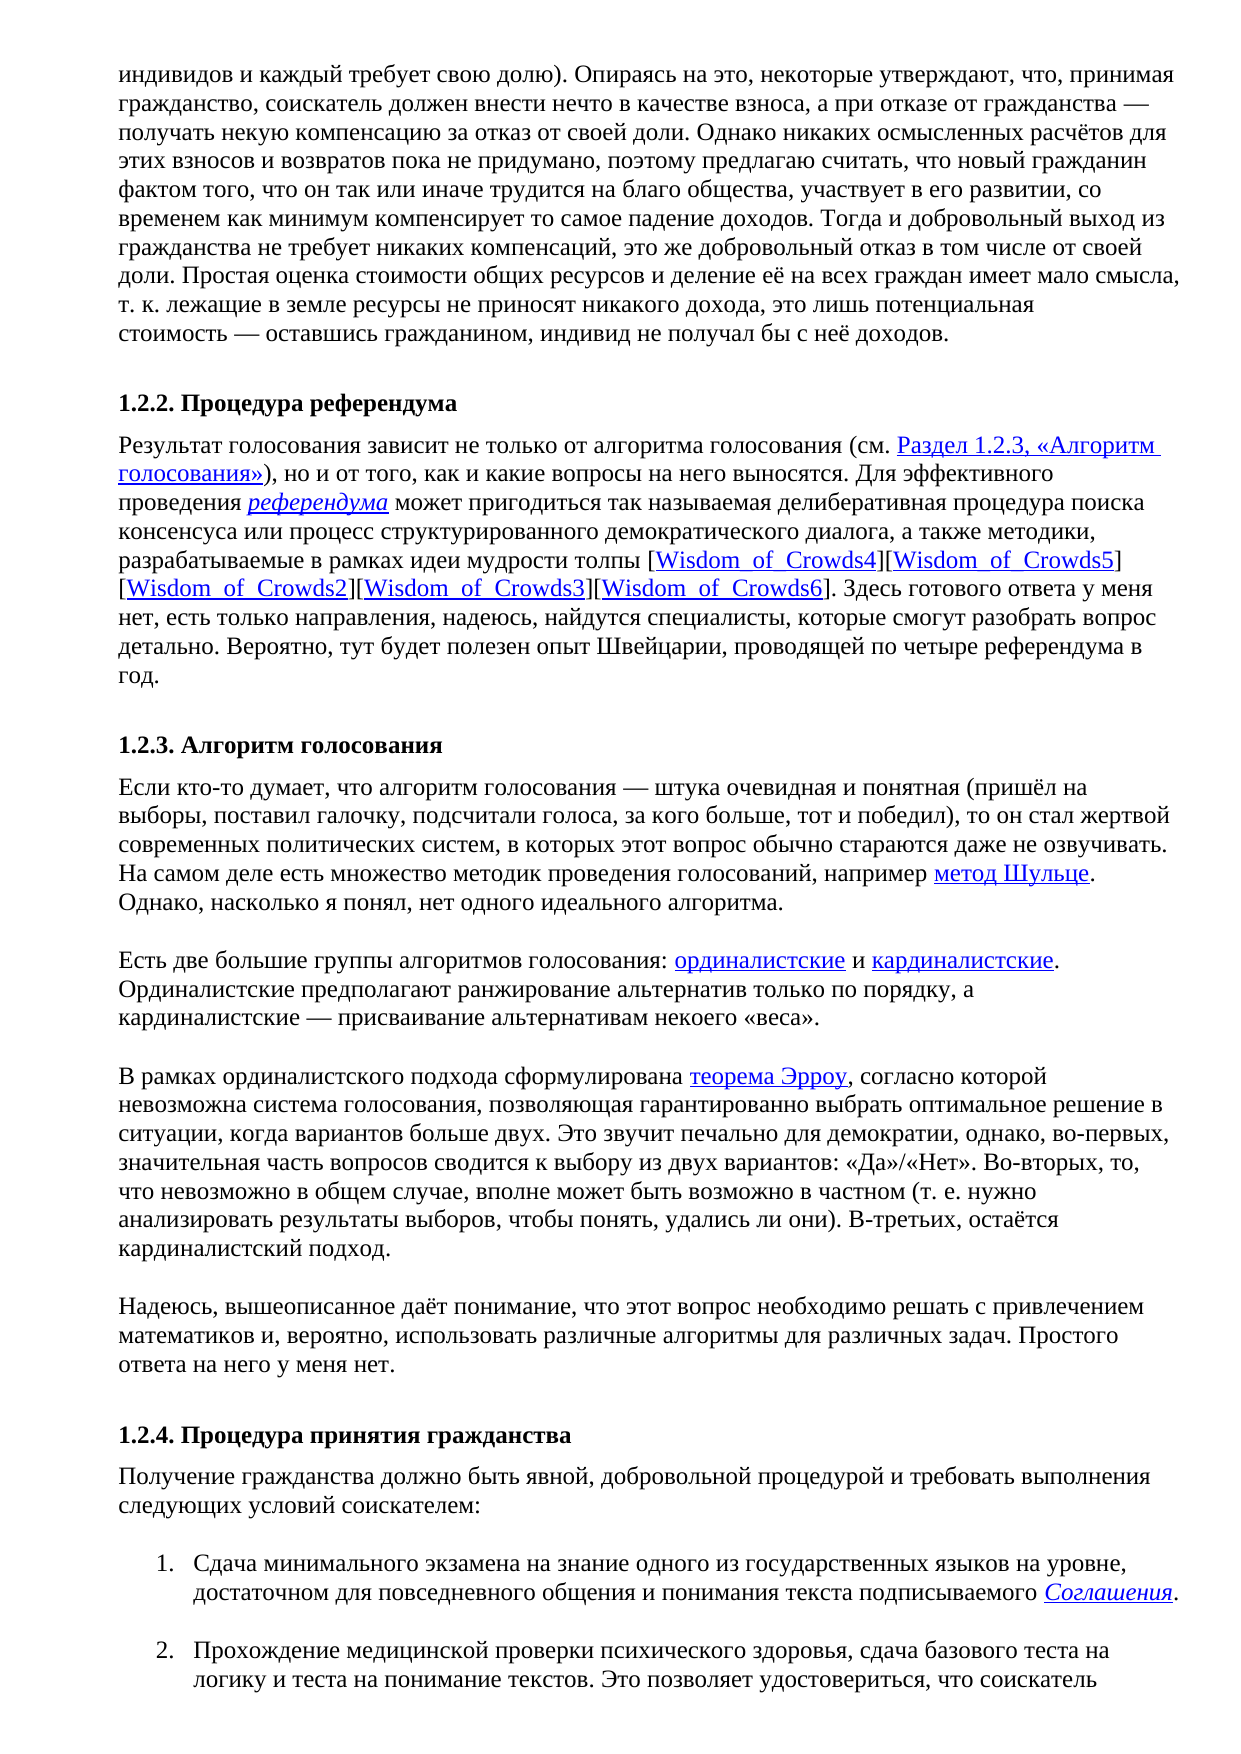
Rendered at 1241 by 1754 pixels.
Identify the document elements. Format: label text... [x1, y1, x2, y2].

text Если кто-то думает, что алгоритм голосования — штука очевидная и понятная (пришёл на выборы, поставил галочку, подсчитали голоса, за кого больше, тот и победил), то он стал жертвой современных политических систем, в которых этот вопрос обычно стараются даже не озвучивать. На самом деле есть множество методик проведения голосований, например метод Шульце. Однако, насколько я понял, нет одного идеального алгоритма. [118, 772, 1181, 916]
list Прохождение медицинской проверки психического здоровья, сдача базового теста на логику и теста на понимание текстов. Это позволяет удостовериться, что соискатель [156, 1635, 1181, 1692]
subtitle 1.2.2. Процедура референдума [118, 388, 1181, 417]
text Получение гражданства должно быть явной, добровольной процедурой и требовать выполнения следующих условий соискателем: [118, 1461, 1181, 1518]
text Надеюсь, вышеописанное даёт понимание, что этот вопрос необходимо решать с привлечением математиков и, вероятно, использовать различные алгоритмы для различных задач. Простого ответа на него у меня нет. [118, 1291, 1181, 1378]
text В рамках ординалистского подхода сформулирована теорема Эрроу, согласно которой невозможна система голосования, позволяющая гарантированно выбрать оптимальное решение в ситуации, когда вариантов больше двух. Это звучит печально для демократии, однако, во-первых, значительная часть вопросов сводится к выбору из двух вариантов: «Да»/«Нет». Во-вторых, то, что невозможно в общем случае, вполне может быть возможно в частном (т. е. нужно анализировать результаты выборов, чтобы понять, удались ли они). В-третьих, остаётся кардиналистский подход. [118, 1061, 1181, 1262]
text индивидов и каждый требует свою долю). Опираясь на это, некоторые утверждают, что, принимая гражданство, соискатель должен внести нечто в качестве взноса, а при отказе от гражданства — получать некую компенсацию за отказ от своей доли. Однако никаких осмысленных расчётов для этих взносов и возвратов пока не придумано, поэтому предлагаю считать, что новый гражданин фактом того, что он так или иначе трудится на благо общества, участвует в его развитии, со временем как минимум компенсирует то самое падение доходов. Тогда и добровольный выход из гражданства не требует никаких компенсаций, это же добровольный отказ в том числе от своей доли. Простая оценка стоимости общих ресурсов и деление её на всех граждан имеет мало смысла, т. к. лежащие в земле ресурсы не приносят никакого дохода, это лишь потенциальная стоимость — оставшись гражданином, индивид не получал бы с неё доходов. [118, 59, 1181, 347]
subtitle 1.2.3. Алгоритм голосования [118, 731, 1181, 759]
text Есть две большие группы алгоритмов голосования: ординалистские и кардиналистские. Ординалистские предполагают ранжирование альтернатив только по порядку, а кардиналистские — присваивание альтернативам некоего «веса». [118, 945, 1181, 1031]
text Результат голосования зависит не только от алгоритма голосования (см. Раздел 1.2.3, «Алгоритм голосования»), но и от того, как и какие вопросы на него выносятся. Для эффективного проведения референдума может пригодиться так называемая делиберативная процедура поиска консенсуса или процесс структурированного демократического диалога, а также методики, разрабатываемые в рамках идеи мудрости толпы [Wisdom_of_Crowds4][Wisdom_of_Crowds5][Wisdom_of_Crowds2][Wisdom_of_Crowds3][Wisdom_of_Crowds6]. Здесь готового ответа у меня нет, есть только направления, надеюсь, найдутся специалисты, которые смогут разобрать вопрос детально. Вероятно, тут будет полезен опыт Швейцарии, проводящей по четыре референдума в год. [118, 430, 1181, 688]
list Сдача минимального экзамена на знание одного из государственных языков на уровне, достаточном для повседневного общения и понимания текста подписываемого Соглашения. [156, 1548, 1181, 1605]
subtitle 1.2.4. Процедура принятия гражданства [118, 1420, 1181, 1448]
